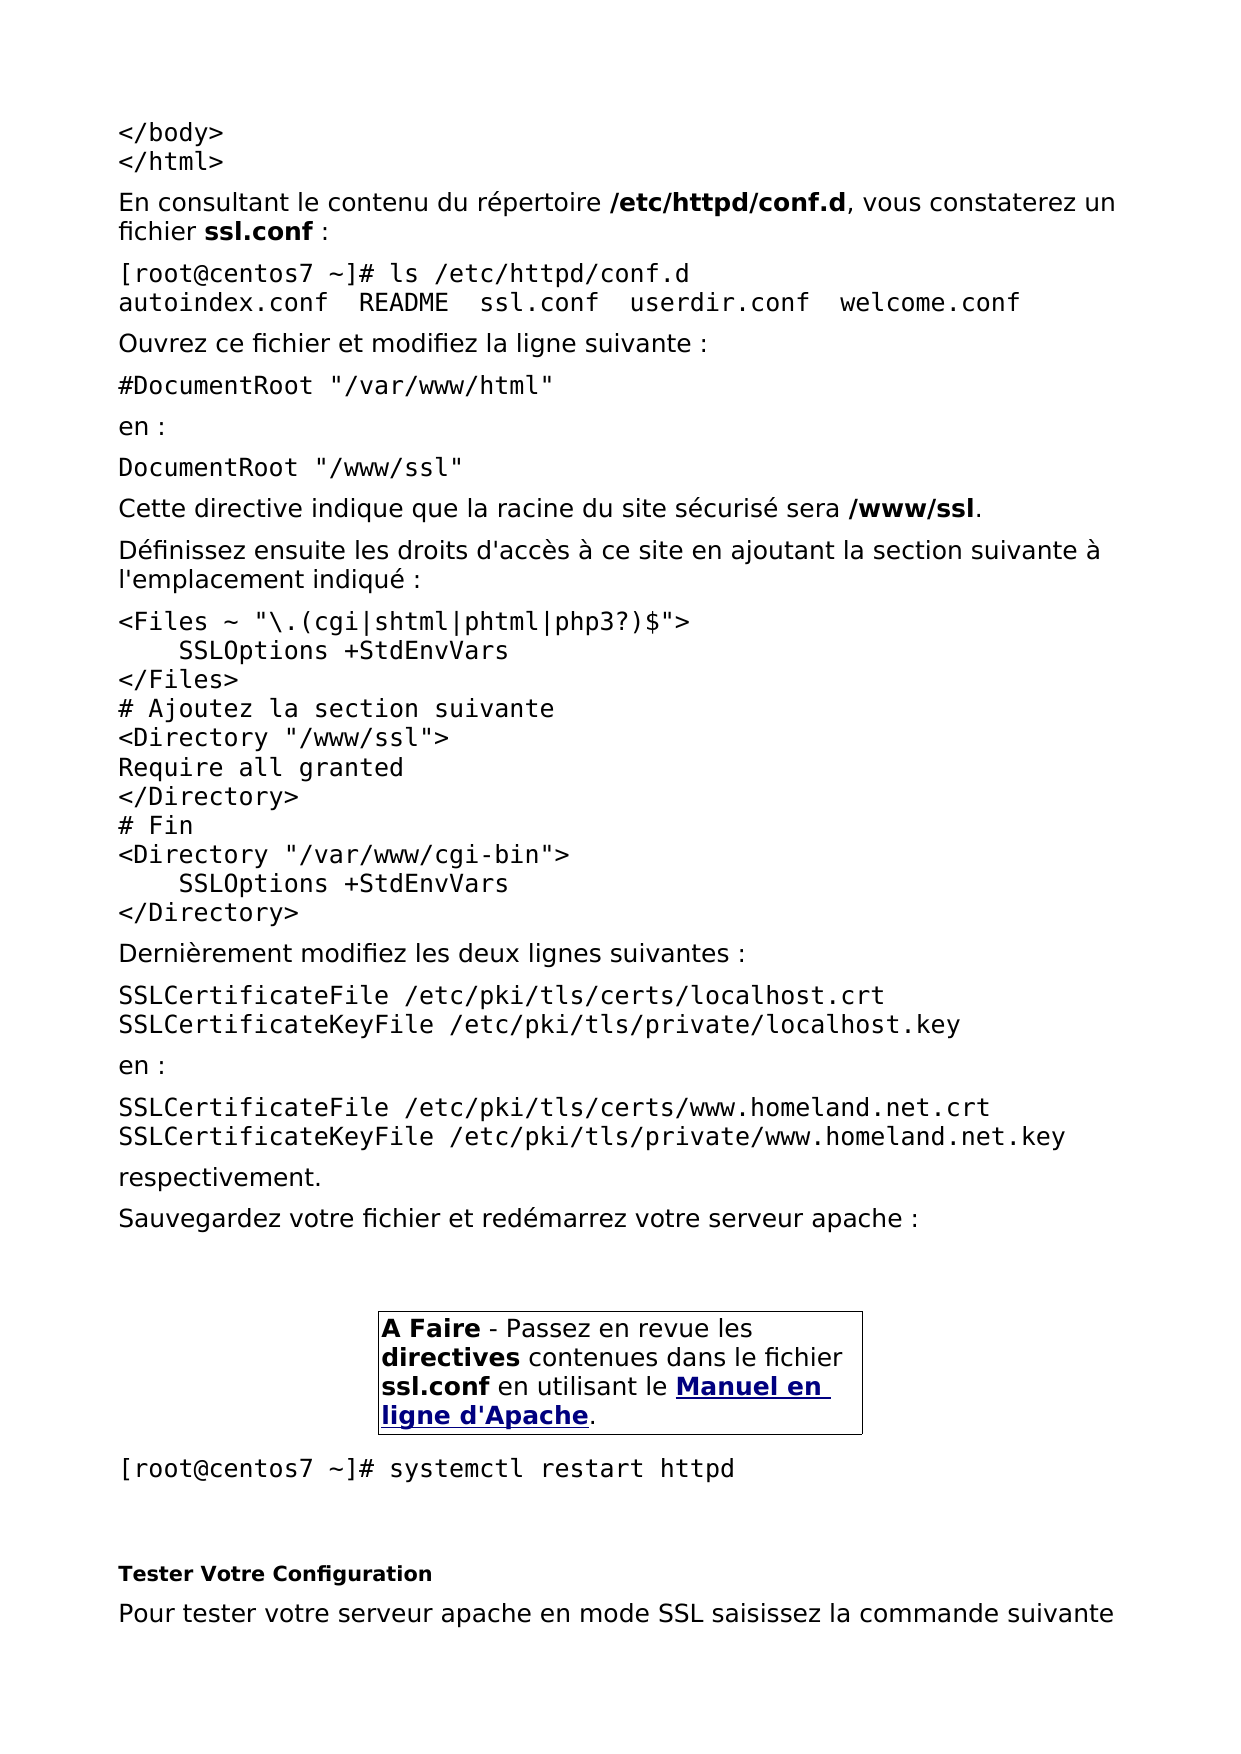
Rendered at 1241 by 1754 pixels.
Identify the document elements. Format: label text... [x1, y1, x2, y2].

text SSLCertificateFile /etc/pki/tls/certs/www.homeland.net.crt SSLCertificateKeyFile /etc/pki/tls/private/www.homeland.net.key [118, 1093, 1122, 1151]
text en : [118, 1051, 1122, 1080]
text Définissez ensuite les droits d'accès à ce site en ajoutant la section suivante à l'emplacement indiqué : [118, 536, 1122, 594]
table_header A Faire - Passez en revue les directives contenues dans le fichier ssl.conf en utilisant le Manuel en ligne d'Apache. [379, 1312, 862, 1433]
text [root@centos7 ~]# ls /etc/httpd/conf.d autoindex.conf README ssl.conf userdir.conf welcome.conf [118, 259, 1122, 317]
text En consultant le contenu du répertoire /etc/httpd/conf.d, vous constaterez un fichier ssl.conf : [118, 188, 1122, 247]
text SSLCertificateFile /etc/pki/tls/certs/localhost.crt SSLCertificateKeyFile /etc/pki/tls/private/localhost.key [118, 981, 1122, 1039]
text respectivement. [118, 1163, 1122, 1192]
text Dernièrement modifiez les deux lignes suivantes : [118, 939, 1122, 969]
text Pour tester votre serveur apache en mode SSL saisissez la commande suivante [118, 1599, 1122, 1628]
subtitle Tester Votre Configuration [118, 1562, 1122, 1586]
text Sauvegardez votre fichier et redémarrez votre serveur apache : [118, 1205, 1122, 1234]
text </body> </html> [118, 118, 1122, 176]
text <Files ~ "\.(cgi|shtml|phtml|php3?)$"> SSLOptions +StdEnvVars </Files> # Ajoutez la section suivante <Directory "/www/ssl"> Require all granted </Directory> # Fin <Directory "/var/www/cgi-bin"> SSLOptions +StdEnvVars </Directory> [118, 607, 1122, 928]
text DocumentRoot "/www/ssl" [118, 453, 1122, 483]
text en : [118, 412, 1122, 441]
text Cette directive indique que la racine du site sécurisé sera /www/ssl. [118, 494, 1122, 523]
text #DocumentRoot "/var/www/html" [118, 371, 1122, 400]
text [root@centos7 ~]# systemctl restart httpd [118, 1246, 1122, 1483]
text Ouvrez ce fichier et modifiez la ligne suivante : [118, 329, 1122, 358]
